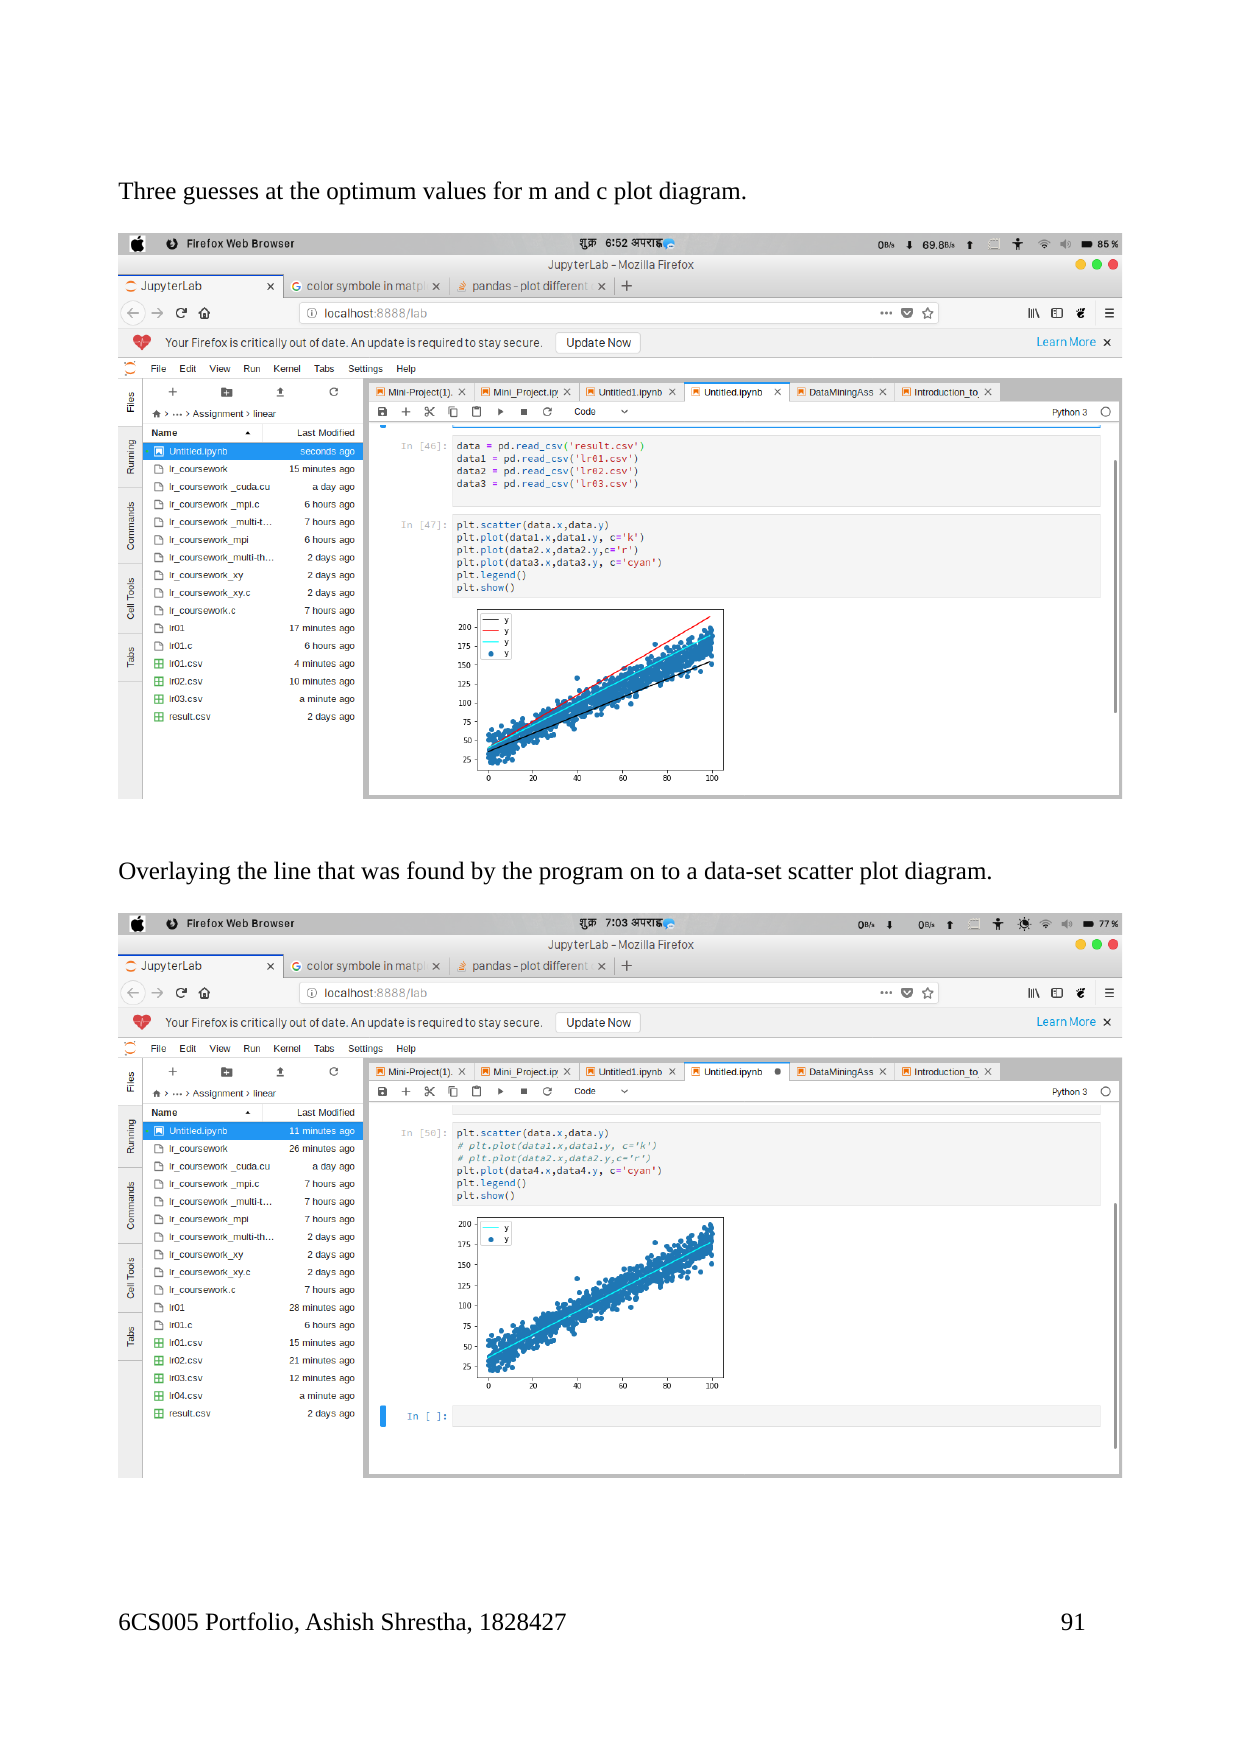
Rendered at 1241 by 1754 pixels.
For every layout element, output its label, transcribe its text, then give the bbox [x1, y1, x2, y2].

picture [118, 913, 1123, 1478]
picture [118, 233, 1123, 799]
text Overlaying the line that was found by the program on to a data-set scatter plot diagram. [118, 856, 1122, 884]
text Three guesses at the optimum values for m and c plot diagram. [118, 176, 1122, 205]
